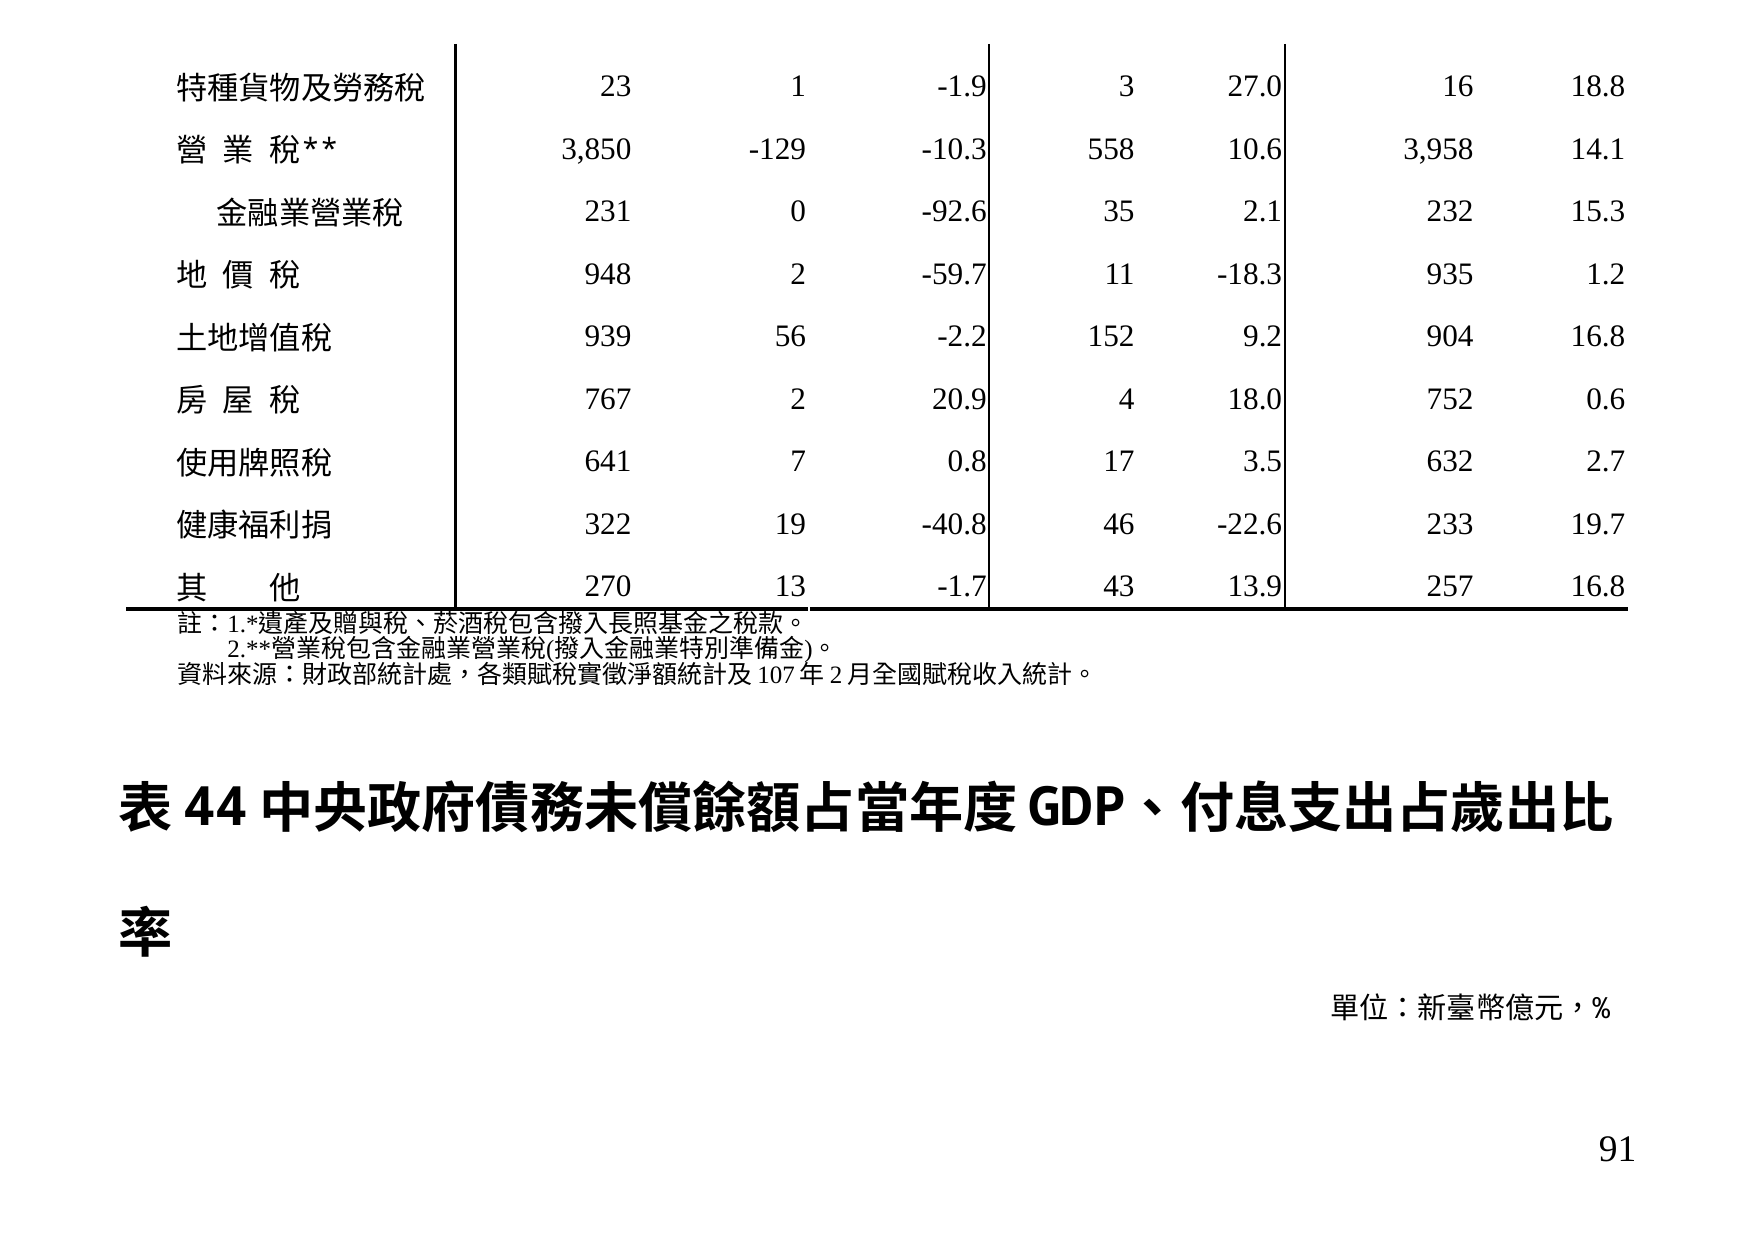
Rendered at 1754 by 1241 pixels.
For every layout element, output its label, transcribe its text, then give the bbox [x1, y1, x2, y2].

table_cell 11 [990, 231, 1137, 294]
table_cell 2.1 [1137, 169, 1284, 231]
table_cell 16.8 [1476, 294, 1628, 356]
table_cell 特種貨物及勞務稅 [126, 44, 454, 106]
text 資料來源：財政部統計處，各類賦稅實徵淨額統計及107年2月全國賦稅收入統計。 [177, 666, 1595, 688]
table_cell 18.8 [1476, 44, 1628, 106]
table_cell 0 [634, 169, 808, 231]
table_cell 232 [1286, 169, 1476, 231]
table_cell 46 [990, 481, 1137, 544]
table_cell -92.6 [810, 169, 988, 231]
text 2.**營業稅包含金融業營業稅(撥入金融業特別準備金)。 [227, 640, 1595, 662]
table_cell 使用牌照稅 [126, 419, 454, 481]
table_cell 17 [990, 419, 1137, 481]
text 註：1.*遺產及贈與稅、菸酒稅包含撥入長照基金之稅款。 [177, 615, 1595, 637]
table_cell 土地增值稅 [126, 294, 454, 356]
table_cell 15.3 [1476, 169, 1628, 231]
table_cell 0.8 [810, 419, 988, 481]
table_cell 4 [990, 356, 1137, 419]
table_cell 18.0 [1137, 356, 1284, 419]
table_cell 231 [457, 169, 634, 231]
table_cell 558 [990, 106, 1137, 169]
table_cell 0.6 [1476, 356, 1628, 419]
table_cell 3.5 [1137, 419, 1284, 481]
table_cell 16.8 [1476, 544, 1628, 606]
table_cell -1.9 [810, 44, 988, 106]
table_cell 632 [1286, 419, 1476, 481]
table_cell -18.3 [1137, 231, 1284, 294]
table_cell 1 [634, 44, 808, 106]
table_cell 3 [990, 44, 1137, 106]
table_cell -22.6 [1137, 481, 1284, 544]
table_cell 19 [634, 481, 808, 544]
table_cell 43 [990, 544, 1137, 606]
table_cell 健康福利捐 [126, 481, 454, 544]
table_cell 2.7 [1476, 419, 1628, 481]
table_cell 營 業 稅** [126, 106, 454, 169]
table_cell 904 [1286, 294, 1476, 356]
table_cell 270 [457, 544, 634, 606]
table_cell 752 [1286, 356, 1476, 419]
table_cell 10.6 [1137, 106, 1284, 169]
table_cell 14.1 [1476, 106, 1628, 169]
table_cell 641 [457, 419, 634, 481]
table_cell 3,850 [457, 106, 634, 169]
table_cell 9.2 [1137, 294, 1284, 356]
table_cell 7 [634, 419, 808, 481]
table_cell -40.8 [810, 481, 988, 544]
table_cell 1.2 [1476, 231, 1628, 294]
table_cell 房 屋 稅 [126, 356, 454, 419]
table_cell 其 他 [126, 544, 454, 606]
table_cell 19.7 [1476, 481, 1628, 544]
table_cell 257 [1286, 544, 1476, 606]
table_cell 2 [634, 231, 808, 294]
table_cell -129 [634, 106, 808, 169]
table_cell 金融業營業稅 [126, 169, 454, 231]
table_cell 233 [1286, 481, 1476, 544]
table_cell 948 [457, 231, 634, 294]
table_cell 56 [634, 294, 808, 356]
table_cell 16 [1286, 44, 1476, 106]
table_cell 935 [1286, 231, 1476, 294]
table_cell 3,958 [1286, 106, 1476, 169]
table_cell -1.7 [810, 544, 988, 606]
table_cell 20.9 [810, 356, 988, 419]
table_cell -10.3 [810, 106, 988, 169]
table_cell 939 [457, 294, 634, 356]
table_cell 27.0 [1137, 44, 1284, 106]
table_cell 13 [634, 544, 808, 606]
text 單位：新臺幣億元，% [118, 981, 1610, 1027]
table_cell 767 [457, 356, 634, 419]
table_cell 地 價 稅 [126, 231, 454, 294]
table_cell 152 [990, 294, 1137, 356]
table_cell -59.7 [810, 231, 988, 294]
subtitle 表44中央政府債務未償餘額占當年度GDP、付息支出占歲出比率 [118, 731, 1636, 981]
table_cell 13.9 [1137, 544, 1284, 606]
table_cell 322 [457, 481, 634, 544]
table_cell 23 [457, 44, 634, 106]
table_cell 35 [990, 169, 1137, 231]
table_cell -2.2 [810, 294, 988, 356]
table_cell 2 [634, 356, 808, 419]
